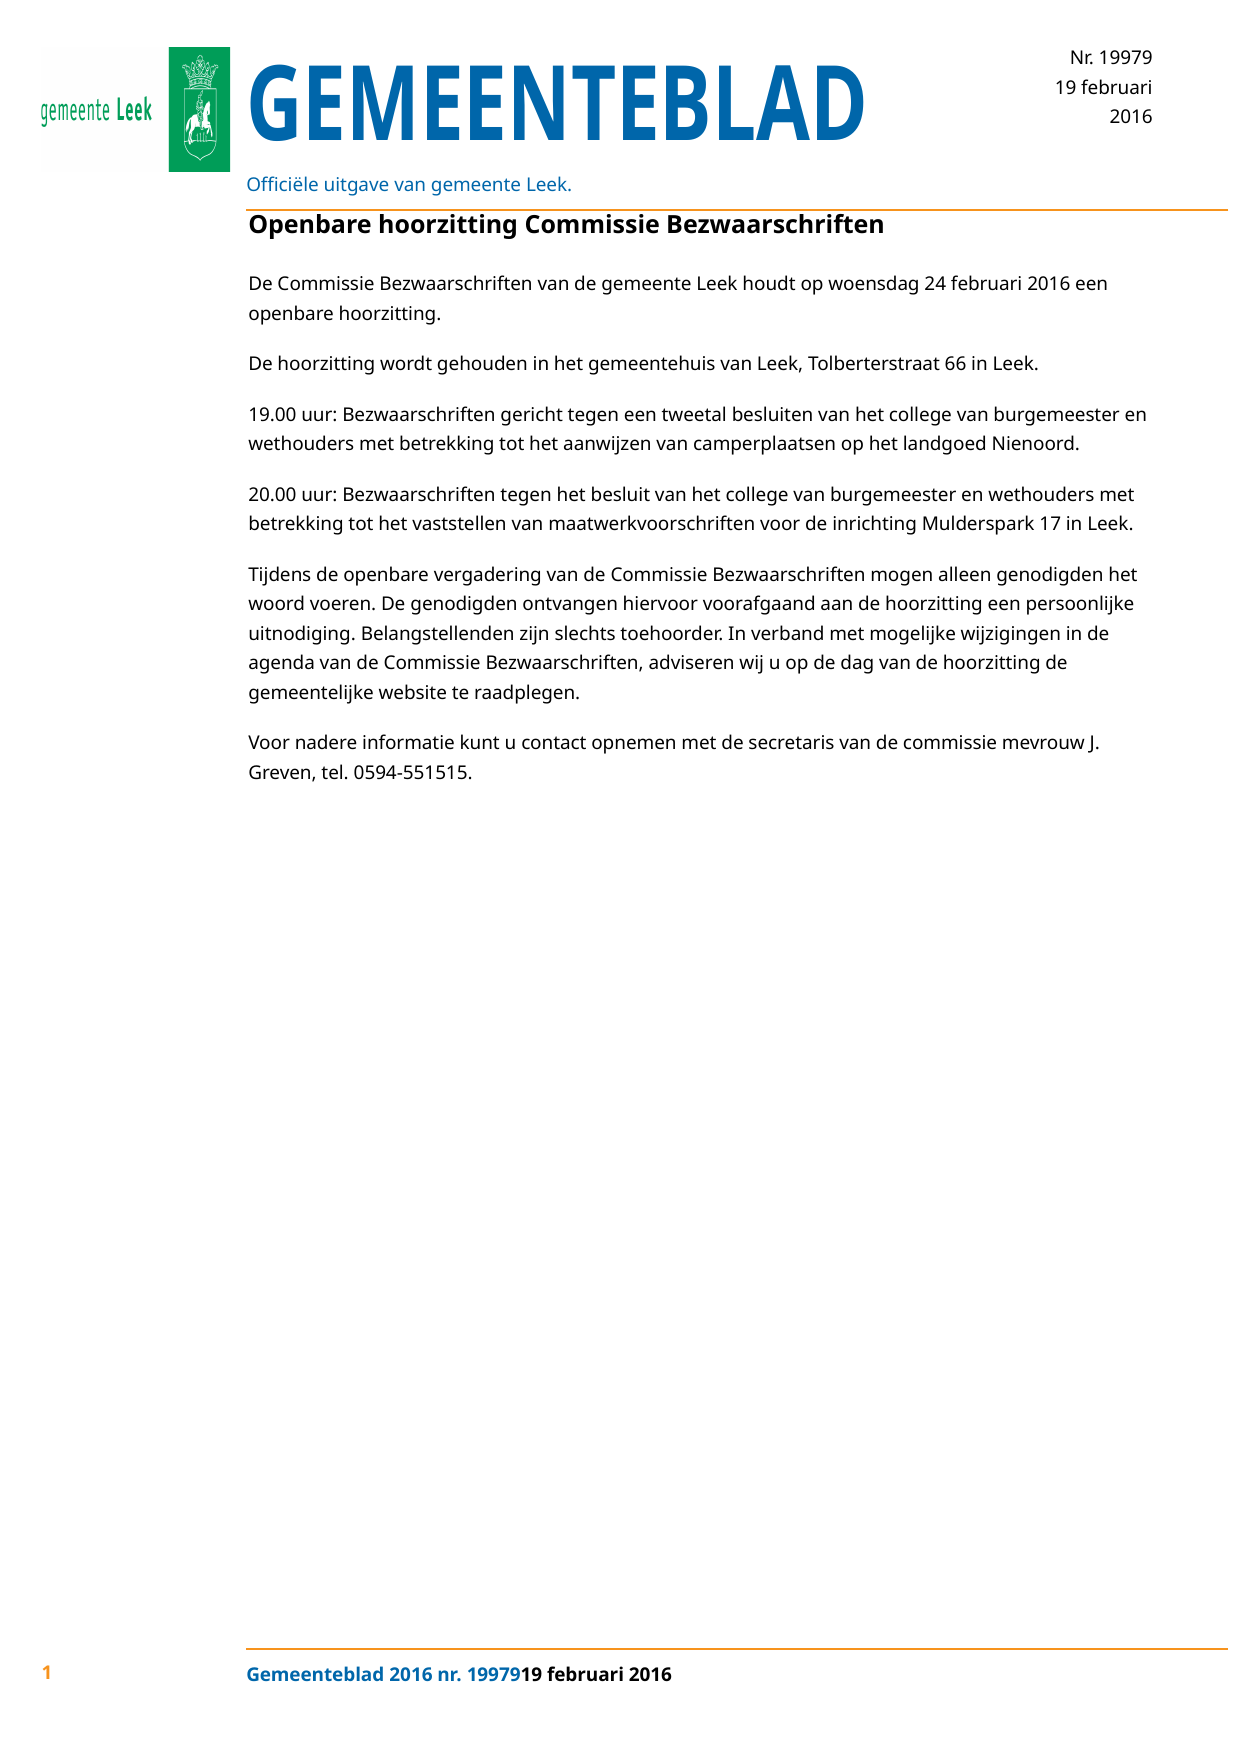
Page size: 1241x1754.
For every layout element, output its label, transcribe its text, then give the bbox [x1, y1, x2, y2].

text De hoorzitting wordt gehouden in het gemeentehuis van Leek, Tolberterstraat 66 in Leek. [248, 350, 1152, 376]
picture [41, 47, 231, 172]
text Openbare hoorzitting Commissie Bezwaarschriften [248, 211, 1152, 241]
text De Commissie Bezwaarschriften van de gemeente Leek houdt op woensdag 24 februari 2016 een openbare hoorzitting. [248, 270, 1152, 326]
text 19.00 uur: Bezwaarschriften gericht tegen een tweetal besluiten van het college van burgemeester en wethouders met betrekking tot het aanwijzen van camperplaatsen op het landgoed Nienoord. [248, 401, 1152, 456]
text 20.00 uur: Bezwaarschriften tegen het besluit van het college van burgemeester en wethouders met betrekking tot het vaststellen van maatwerkvoorschriften voor de inrichting Mulderspark 17 in Leek. [248, 481, 1152, 536]
text Tijdens de openbare vergadering van de Commissie Bezwaarschriften mogen alleen genodigden het woord voeren. De genodigden ontvangen hiervoor voorafgaand aan de hoorzitting een persoonlijke uitnodiging. Belangstellenden zijn slechts toehoorder. In verband met mogelijke wijzigingen in de agenda van de Commissie Bezwaarschriften, adviseren wij u op de dag van de hoorzitting de gemeentelijke website te raadplegen. [248, 561, 1152, 705]
text Voor nadere informatie kunt u contact opnemen met de secretaris van de commissie mevrouw J. Greven, tel. 0594-551515. [248, 729, 1152, 785]
